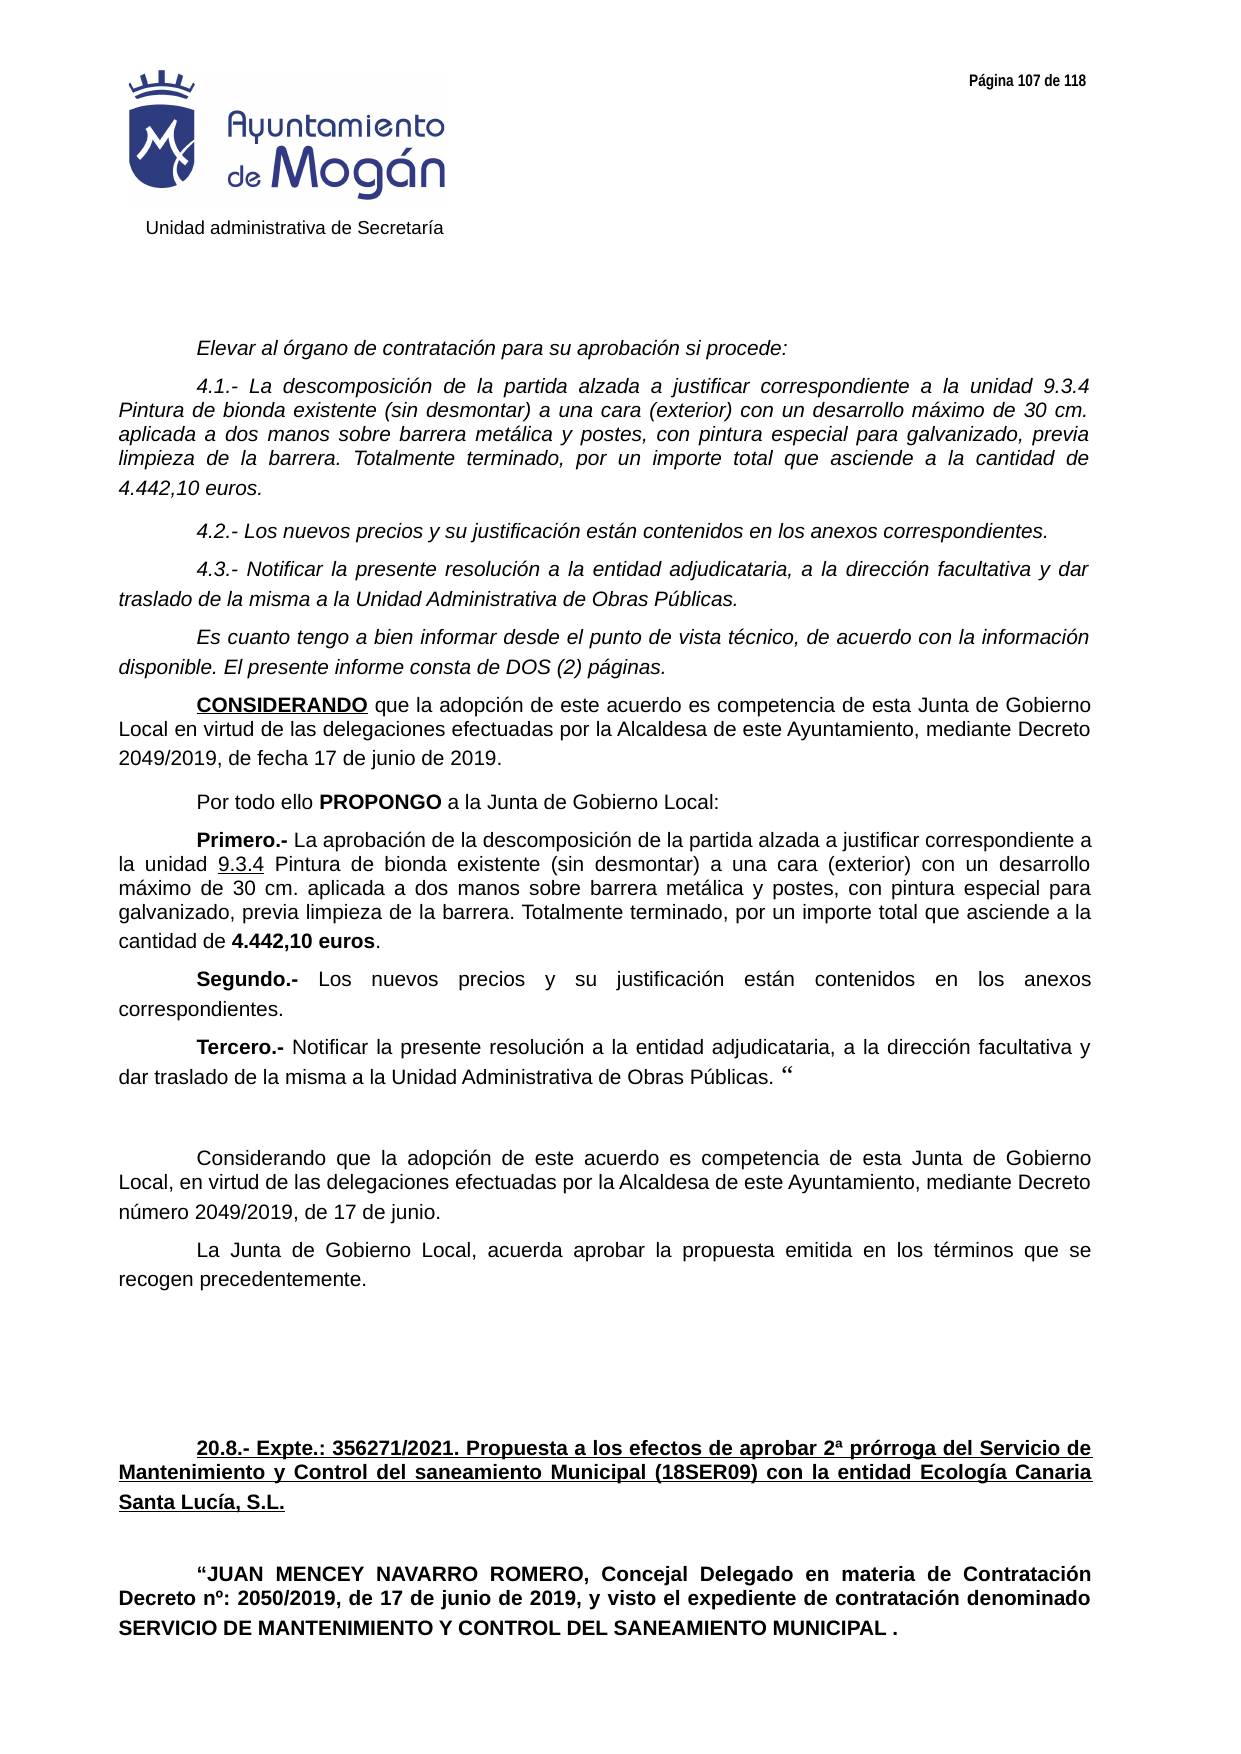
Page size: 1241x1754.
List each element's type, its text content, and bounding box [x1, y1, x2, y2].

text 4.1.- La descomposición de la partida alzada a justificar correspondiente a la unidad 9.3.4 Pintura de bionda existente (sin desmontar) a una cara (exterior) con un desarrollo máximo de 30 cm. aplicada a dos manos sobre barrera metálica y postes, con pintura especial para galvanizado, previa limpieza de la barrera. Totalmente terminado, por un importe total que asciende a la cantidad de 4.442,10 euros. [118, 374, 1092, 501]
text Segundo.- Los nuevos precios y su justificación están contenidos en los anexos correspondientes. [118, 967, 1092, 1022]
text Elevar al órgano de contratación para su aprobación si procede: [118, 331, 1092, 362]
text 20.8.- Expte.: 356271/2021. Propuesta a los efectos de aprobar 2ª prórroga del Servicio de Mantenimiento y Control del saneamiento Municipal (18SER09) con la entidad Ecología Canaria [118, 1436, 1092, 1481]
text “JUAN MENCEY NAVARRO ROMERO, Concejal Delegado en materia de Contratación Decreto nº: 2050/2019, de 17 de junio de 2019, y visto el expediente de contratación denominado SERVICIO DE MANTENIMIENTO Y CONTROL DEL SANEAMIENTO MUNICIPAL . [118, 1562, 1092, 1641]
text Primero.- La aprobación de la descomposición de la partida alzada a justificar correspondiente a la unidad 9.3.4 Pintura de bionda existente (sin desmontar) a una cara (exterior) con un desarrollo máximo de 30 cm. aplicada a dos manos sobre barrera metálica y postes, con pintura especial para galvanizado, previa limpieza de la barrera. Totalmente terminado, por un importe total que asciende a la cantidad de 4.442,10 euros. [118, 828, 1092, 955]
text Es cuanto tengo a bien informar desde el punto de vista técnico, de acuerdo con la información disponible. El presente informe consta de DOS (2) páginas. [118, 625, 1092, 680]
text 4.2.- Los nuevos precios y su justificación están contenidos en los anexos correspondientes. [118, 514, 1092, 545]
text Por todo ello PROPONGO a la Junta de Gobierno Local: [118, 784, 1092, 815]
text Considerando que la adopción de este acuerdo es competencia de esta Junta de Gobierno Local, en virtud de las delegaciones efectuadas por la Alcaldesa de este Ayuntamiento, mediante Decreto número 2049/2019, de 17 de junio. [118, 1146, 1092, 1225]
picture [128, 70, 445, 206]
text 4.3.- Notificar la presente resolución a la entidad adjudicataria, a la dirección facultativa y dar traslado de la misma a la Unidad Administrativa de Obras Públicas. [118, 557, 1092, 612]
text Tercero.- Notificar la presente resolución a la entidad adjudicataria, a la dirección facultativa y dar traslado de la misma a la Unidad Administrativa de Obras Públicas. “ [118, 1035, 1092, 1090]
text Santa Lucía, S.L. [118, 1482, 1092, 1515]
text CONSIDERANDO que la adopción de este acuerdo es competencia de esta Junta de Gobierno Local en virtud de las delegaciones efectuadas por la Alcaldesa de este Ayuntamiento, mediante Decreto 2049/2019, de fecha 17 de junio de 2019. [118, 692, 1092, 772]
text La Junta de Gobierno Local, acuerda aprobar la propuesta emitida en los términos que se recogen precedentemente. [118, 1238, 1092, 1293]
